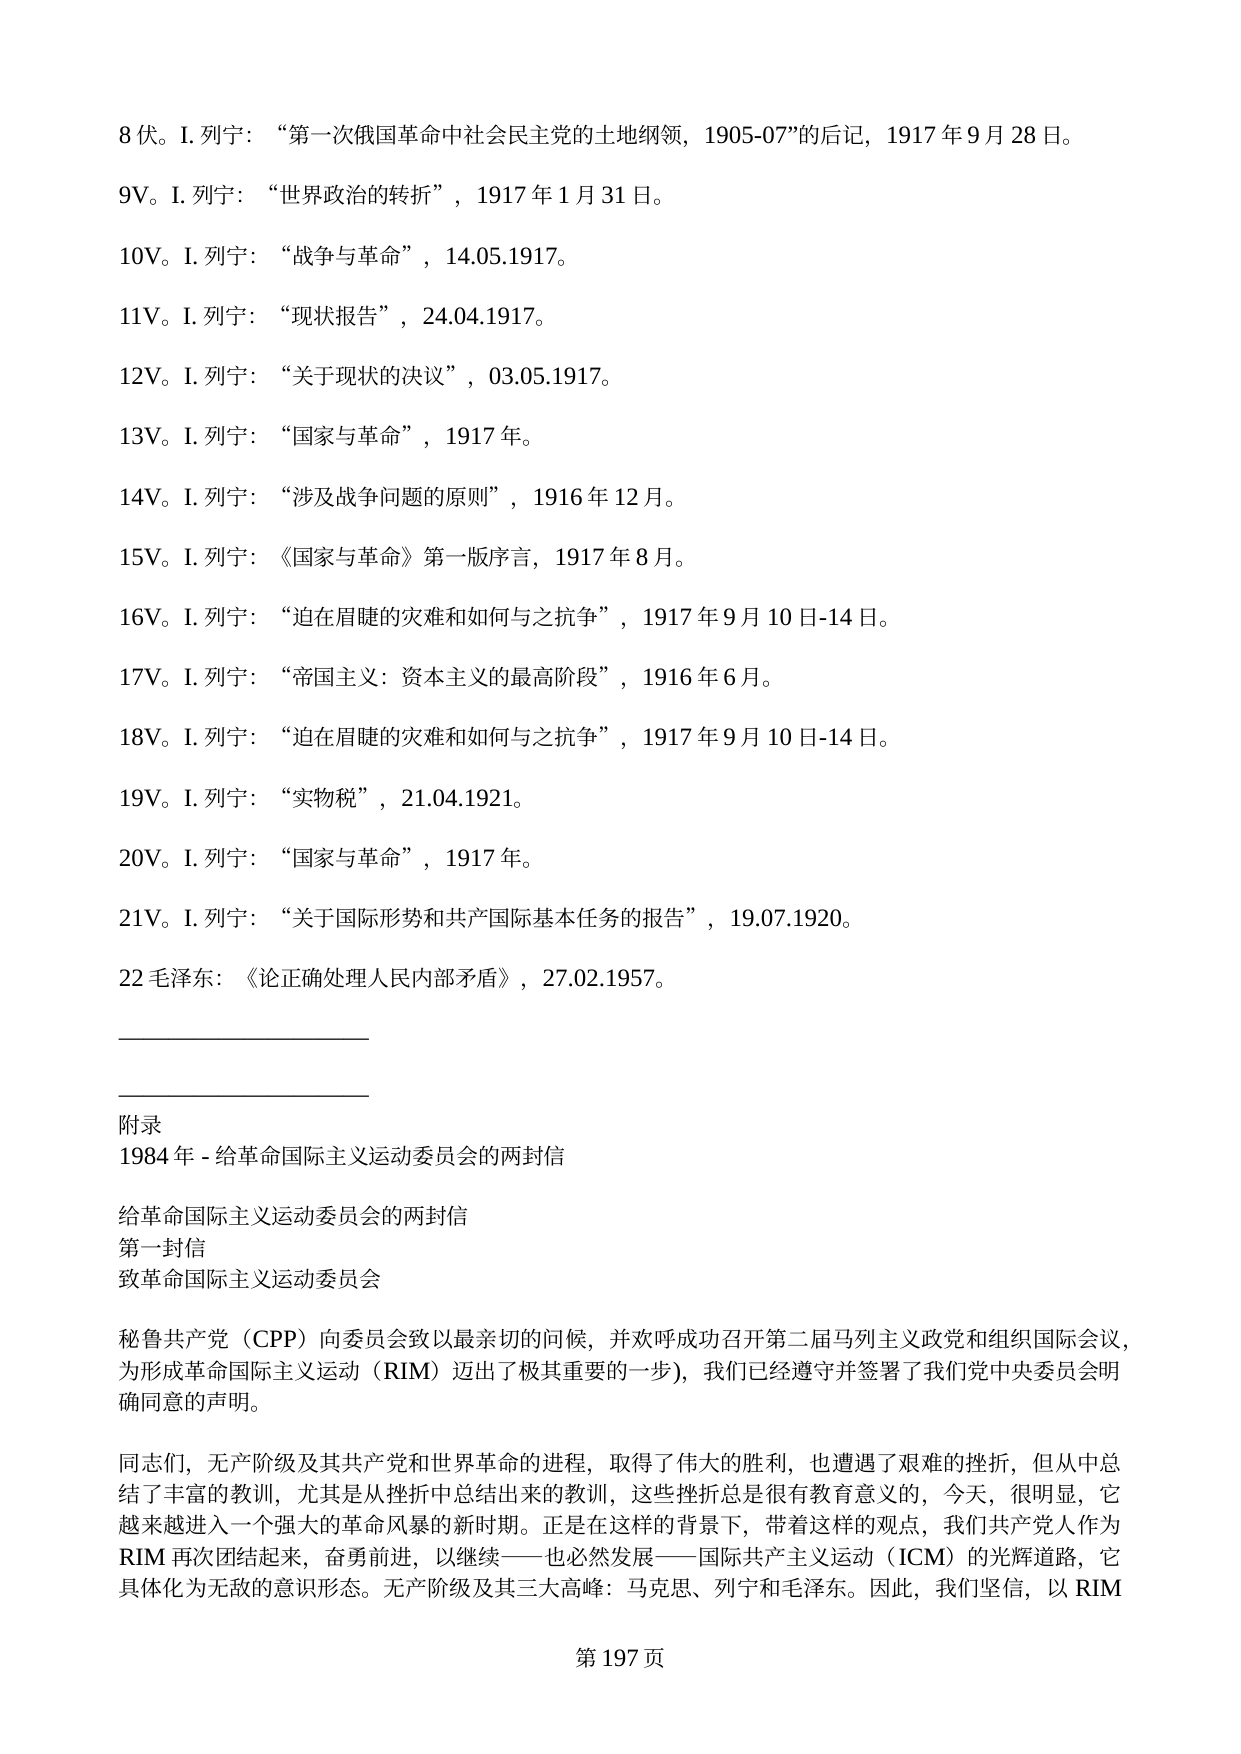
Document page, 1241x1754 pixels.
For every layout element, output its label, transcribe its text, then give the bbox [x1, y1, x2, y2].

text 13V。I. 列宁：“国家与革命”，1917年。 [118, 419, 1122, 451]
text —————————— [118, 1022, 1122, 1050]
text 14V。I. 列宁：“涉及战争问题的原则”，1916年12月。 [118, 480, 1122, 511]
text 12V。I. 列宁：“关于现状的决议”，03.05.1917。 [118, 359, 1122, 391]
text 17V。I. 列宁：“帝国主义：资本主义的最高阶段”，1916年6月。 [118, 660, 1122, 692]
text 18V。I. 列宁：“迫在眉睫的灾难和如何与之抗争”，1917年9月10日-14日。 [118, 721, 1122, 752]
text 20V。I. 列宁：“国家与革命”，1917年。 [118, 841, 1122, 872]
text 15V。I. 列宁：《国家与革命》第一版序言，1917年8月。 [118, 540, 1122, 571]
text 第一封信 [118, 1231, 1122, 1262]
text 16V。I. 列宁：“迫在眉睫的灾难和如何与之抗争”，1917年9月10日-14日。 [118, 600, 1122, 632]
text —————————— [118, 1079, 1122, 1108]
text 给革命国际主义运动委员会的两封信 [118, 1199, 1122, 1231]
text 11V。I. 列宁：“现状报告”，24.04.1917。 [118, 299, 1122, 331]
text 致革命国际主义运动委员会 [118, 1262, 1122, 1294]
text 8伏。I. 列宁：“第一次俄国革命中社会民主党的土地纲领，1905-07”的后记，1917年9月28日。 [118, 118, 1122, 150]
text 同志们，无产阶级及其共产党和世界革命的进程，取得了伟大的胜利，也遭遇了艰难的挫折，但从中总结了丰富的教训，尤其是从挫折中总结出来的教训，这些挫折总是很有教育意义的，今天，很明显，它越来越进入一个强大的革命风暴的新时期。正是在这样的背景下，带着这样的观点，我们共产党人作为RIM再次团结起来，奋勇前进，以继续——也必然发展——国际共产主义运动（ICM）的光辉道路，它具体化为无敌的意识形态。无产阶级及其三大高峰：马克思、列宁和毛泽东。因此，我们坚信，以 RIM [118, 1446, 1122, 1603]
text 10V。I. 列宁：“战争与革命”，14.05.1917。 [118, 239, 1122, 270]
text 21V。I. 列宁：“关于国际形势和共产国际基本任务的报告”，19.07.1920。 [118, 901, 1122, 933]
text 22毛泽东：《论正确处理人民内部矛盾》，27.02.1957。 [118, 961, 1122, 993]
text 秘鲁共产党（CPP）向委员会致以最亲切的问候，并欢呼成功召开第二届马列主义政党和组织国际会议，为形成革命国际主义运动（RIM）迈出了极其重要的一步)，我们已经遵守并签署了我们党中央委员会明确同意的声明。 [118, 1323, 1122, 1417]
text 1984年 - 给革命国际主义运动委员会的两封信 [118, 1139, 1122, 1171]
text 附录 [118, 1108, 1122, 1139]
text 9V。I. 列宁：“世界政治的转折”，1917年1月31日。 [118, 179, 1122, 210]
text 19V。I. 列宁：“实物税”，21.04.1921。 [118, 781, 1122, 812]
